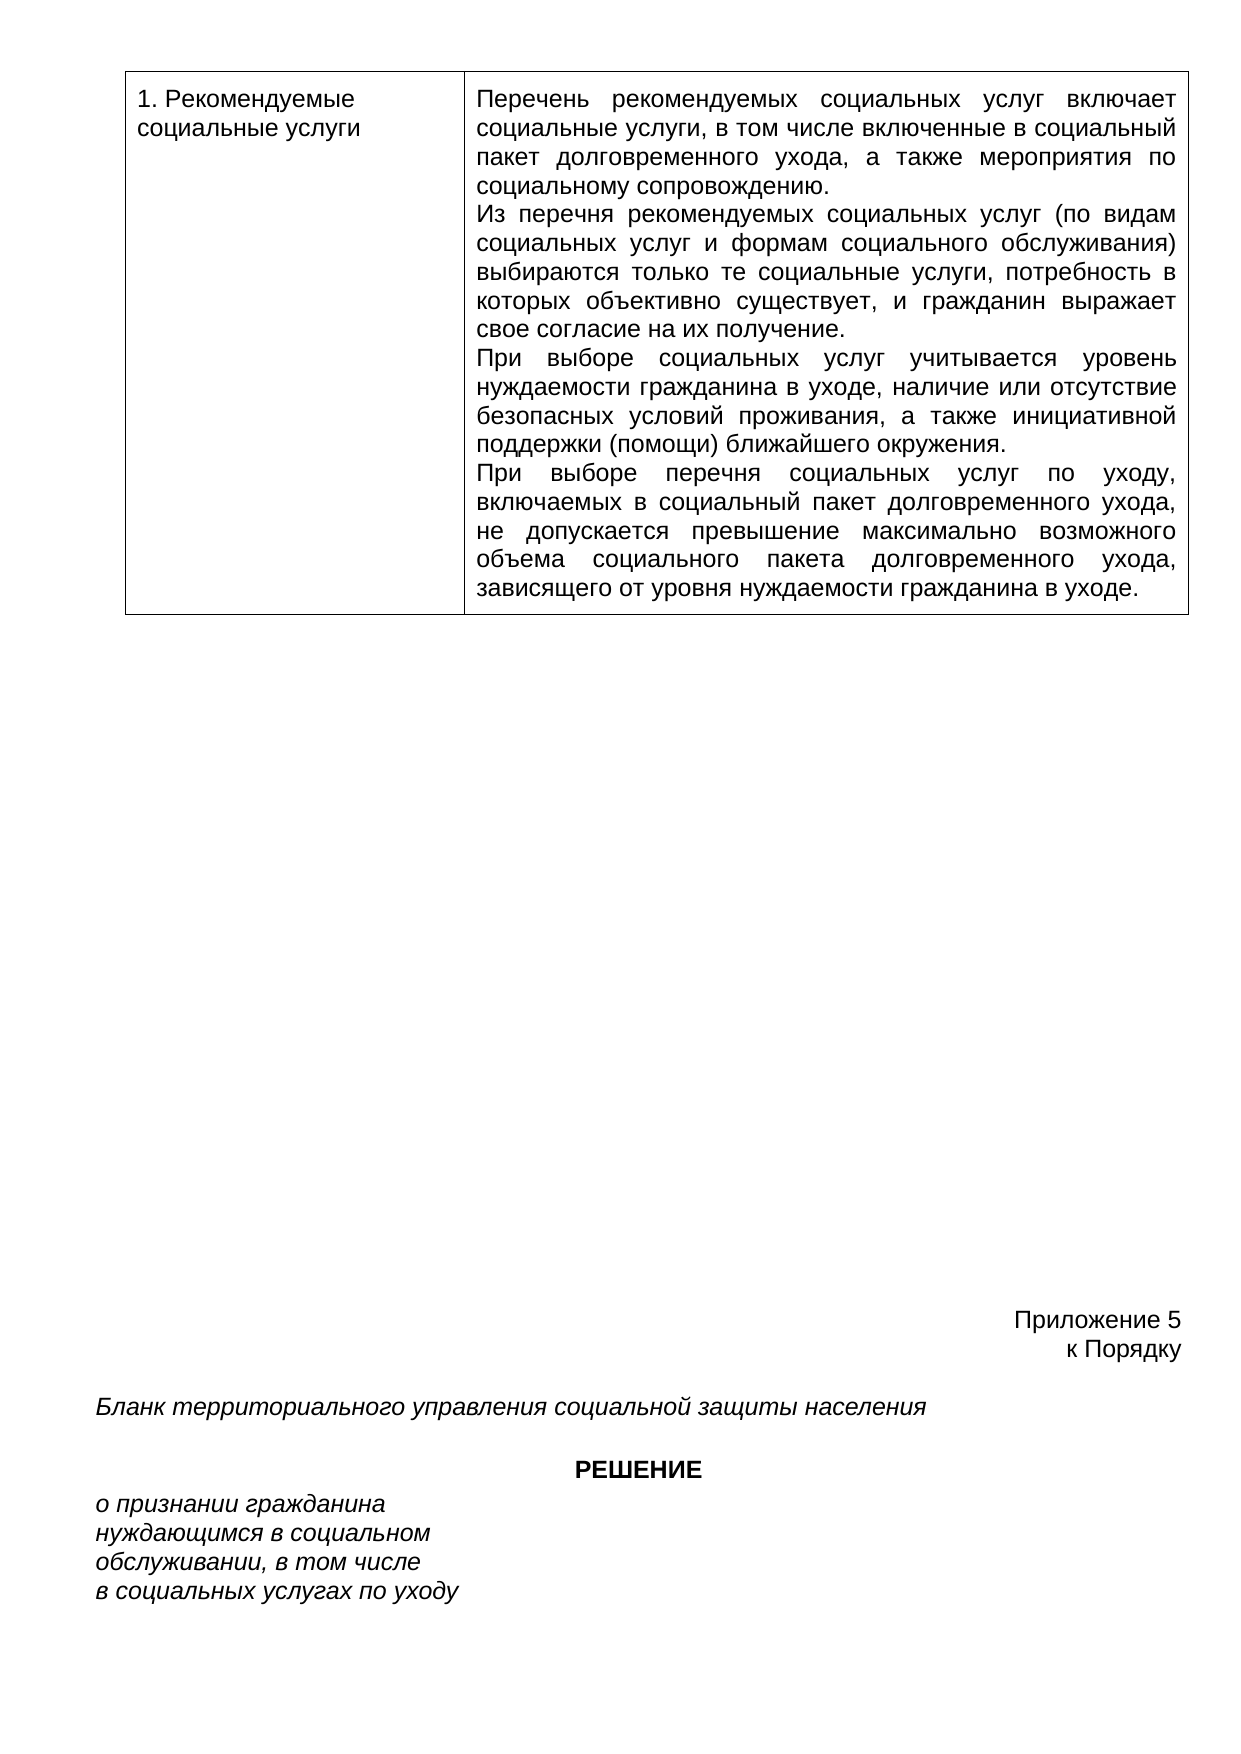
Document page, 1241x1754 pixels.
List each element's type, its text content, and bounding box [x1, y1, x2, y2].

text обслуживании, в том числе [95, 1547, 1181, 1576]
text о признании гражданина [95, 1489, 1181, 1518]
text нуждающимся в социальном [95, 1518, 1181, 1547]
text Приложение 5 [125, 1305, 1181, 1334]
table_cell Перечень рекомендуемых социальных услуг включает социальные услуги, в том числе включенные в социальный пакет долговременного ухода, а также мероприятия по социальному сопровождению. Из перечня рекомендуемых социальных услуг (по видам социальных услуг и формам социального обслуживания) выбираются только те социальные услуги, потребность в которых объективно существует, и гражданин выражает свое согласие на их получение. При выборе социальных услуг учитывается уровень нуждаемости гражданина в уходе, наличие или отсутствие безопасных условий проживания, а также инициативной поддержки (помощи) ближайшего окружения. При выборе перечня социальных услуг по уходу, включаемых в социальный пакет долговременного ухода, не допускается превышение максимально возможного объема социального пакета долговременного ухода, зависящего от уровня нуждаемости гражданина в уходе. [465, 72, 1188, 614]
subtitle РЕШЕНИЕ [95, 1455, 1181, 1484]
text Бланк территориального управления социальной защиты населения [95, 1392, 1181, 1420]
text в социальных услугах по уходу [95, 1576, 1181, 1604]
text к Порядку [125, 1334, 1181, 1363]
table_cell 1. Рекомендуемые социальные услуги [126, 72, 464, 614]
